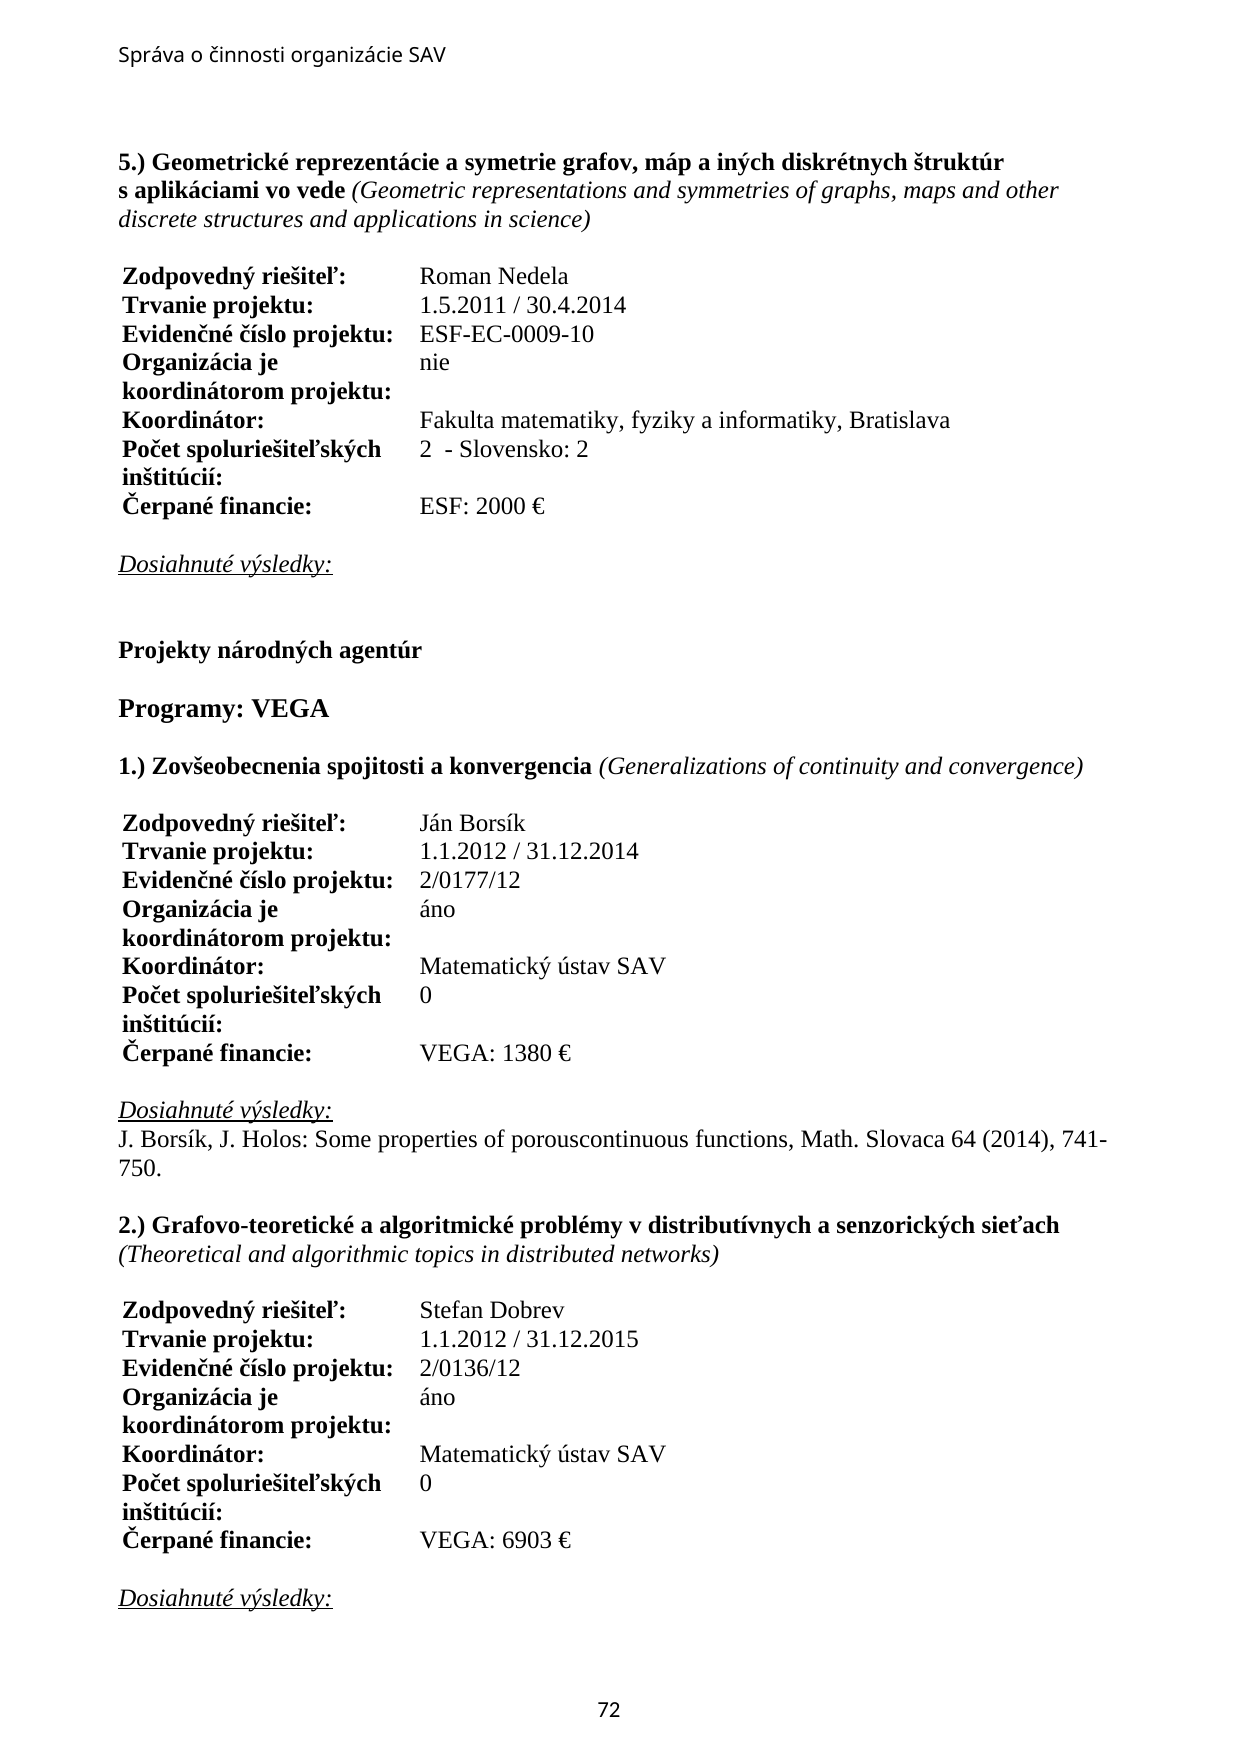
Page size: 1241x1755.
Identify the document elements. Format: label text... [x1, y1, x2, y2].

table_header Zodpovedný riešiteľ: [122, 808, 419, 836]
table_cell áno [419, 894, 1122, 951]
table_cell ESF-EC-0009-10 [419, 319, 1122, 347]
table_cell Počet spoluriešiteľských inštitúcií: [122, 434, 419, 491]
table_header Zodpovedný riešiteľ: [122, 1296, 419, 1324]
table_cell áno [419, 1382, 1122, 1439]
table_cell VEGA: 6903 € [419, 1526, 1122, 1554]
table_cell Čerpané financie: [122, 491, 419, 520]
table_cell Koordinátor: [122, 1439, 419, 1468]
table_cell 2/0177/12 [419, 865, 1122, 894]
table_cell Počet spoluriešiteľských inštitúcií: [122, 1468, 419, 1526]
table_cell 1.5.2011 / 30.4.2014 [419, 290, 1122, 319]
table_cell Organizácia je koordinátorom projektu: [122, 348, 419, 405]
table_cell Koordinátor: [122, 951, 419, 980]
text Dosiahnuté výsledky: Projekty národných agentúr [118, 520, 1122, 692]
table_cell Koordinátor: [122, 405, 419, 434]
table_cell 2/0136/12 [419, 1353, 1122, 1382]
table_cell ESF: 2000 € [419, 491, 1122, 520]
table_header Stefan Dobrev [419, 1296, 1122, 1324]
table_cell VEGA: 1380 € [419, 1038, 1122, 1066]
table_cell nie [419, 348, 1122, 405]
table_cell Čerpané financie: [122, 1038, 419, 1066]
table_cell 1.1.2012 / 31.12.2015 [419, 1324, 1122, 1353]
text 5.) Geometrické reprezentácie a symetrie grafov, máp a iných diskrétnych štruktúr s aplikáciami vo vede (Geometric representations and symmetries of graphs, maps and other discrete structures and applications in science) [118, 147, 1122, 261]
table_cell Matematický ústav SAV [419, 1439, 1122, 1468]
table_header Ján Borsík [419, 808, 1122, 836]
table_cell Matematický ústav SAV [419, 951, 1122, 980]
text 1.) Zovšeobecnenia spojitosti a konvergencia (Generalizations of continuity and convergence) [118, 751, 1122, 808]
table_cell Trvanie projektu: [122, 290, 419, 319]
table_cell 2 - Slovensko: 2 [419, 434, 1122, 491]
table_cell Organizácia je koordinátorom projektu: [122, 1382, 419, 1439]
table_cell Fakulta matematiky, fyziky a informatiky, Bratislava [419, 405, 1122, 434]
table_cell Evidenčné číslo projektu: [122, 319, 419, 347]
table_header Zodpovedný riešiteľ: [122, 261, 419, 290]
table_cell Čerpané financie: [122, 1526, 419, 1554]
table_cell Trvanie projektu: [122, 836, 419, 865]
table_cell Evidenčné číslo projektu: [122, 865, 419, 894]
table_cell 0 [419, 1468, 1122, 1526]
text Dosiahnuté výsledky: J. Borsík, J. Holos: Some properties of porouscontinuous functions, Math. Slovaca 64 (2014), 741-750. 2.) Grafovo-teoretické a algoritmické problémy v distributívnych a senzorických sieťach (Theoretical and algorithmic topics in distributed networks) [118, 1066, 1122, 1296]
table_cell Počet spoluriešiteľských inštitúcií: [122, 980, 419, 1038]
table_cell Trvanie projektu: [122, 1324, 419, 1353]
table_cell 0 [419, 980, 1122, 1038]
table_cell Organizácia je koordinátorom projektu: [122, 894, 419, 951]
table_cell Evidenčné číslo projektu: [122, 1353, 419, 1382]
text Dosiahnuté výsledky: [118, 1554, 1122, 1612]
text Programy: VEGA [118, 692, 1122, 751]
table_cell 1.1.2012 / 31.12.2014 [419, 836, 1122, 865]
table_header Roman Nedela [419, 261, 1122, 290]
